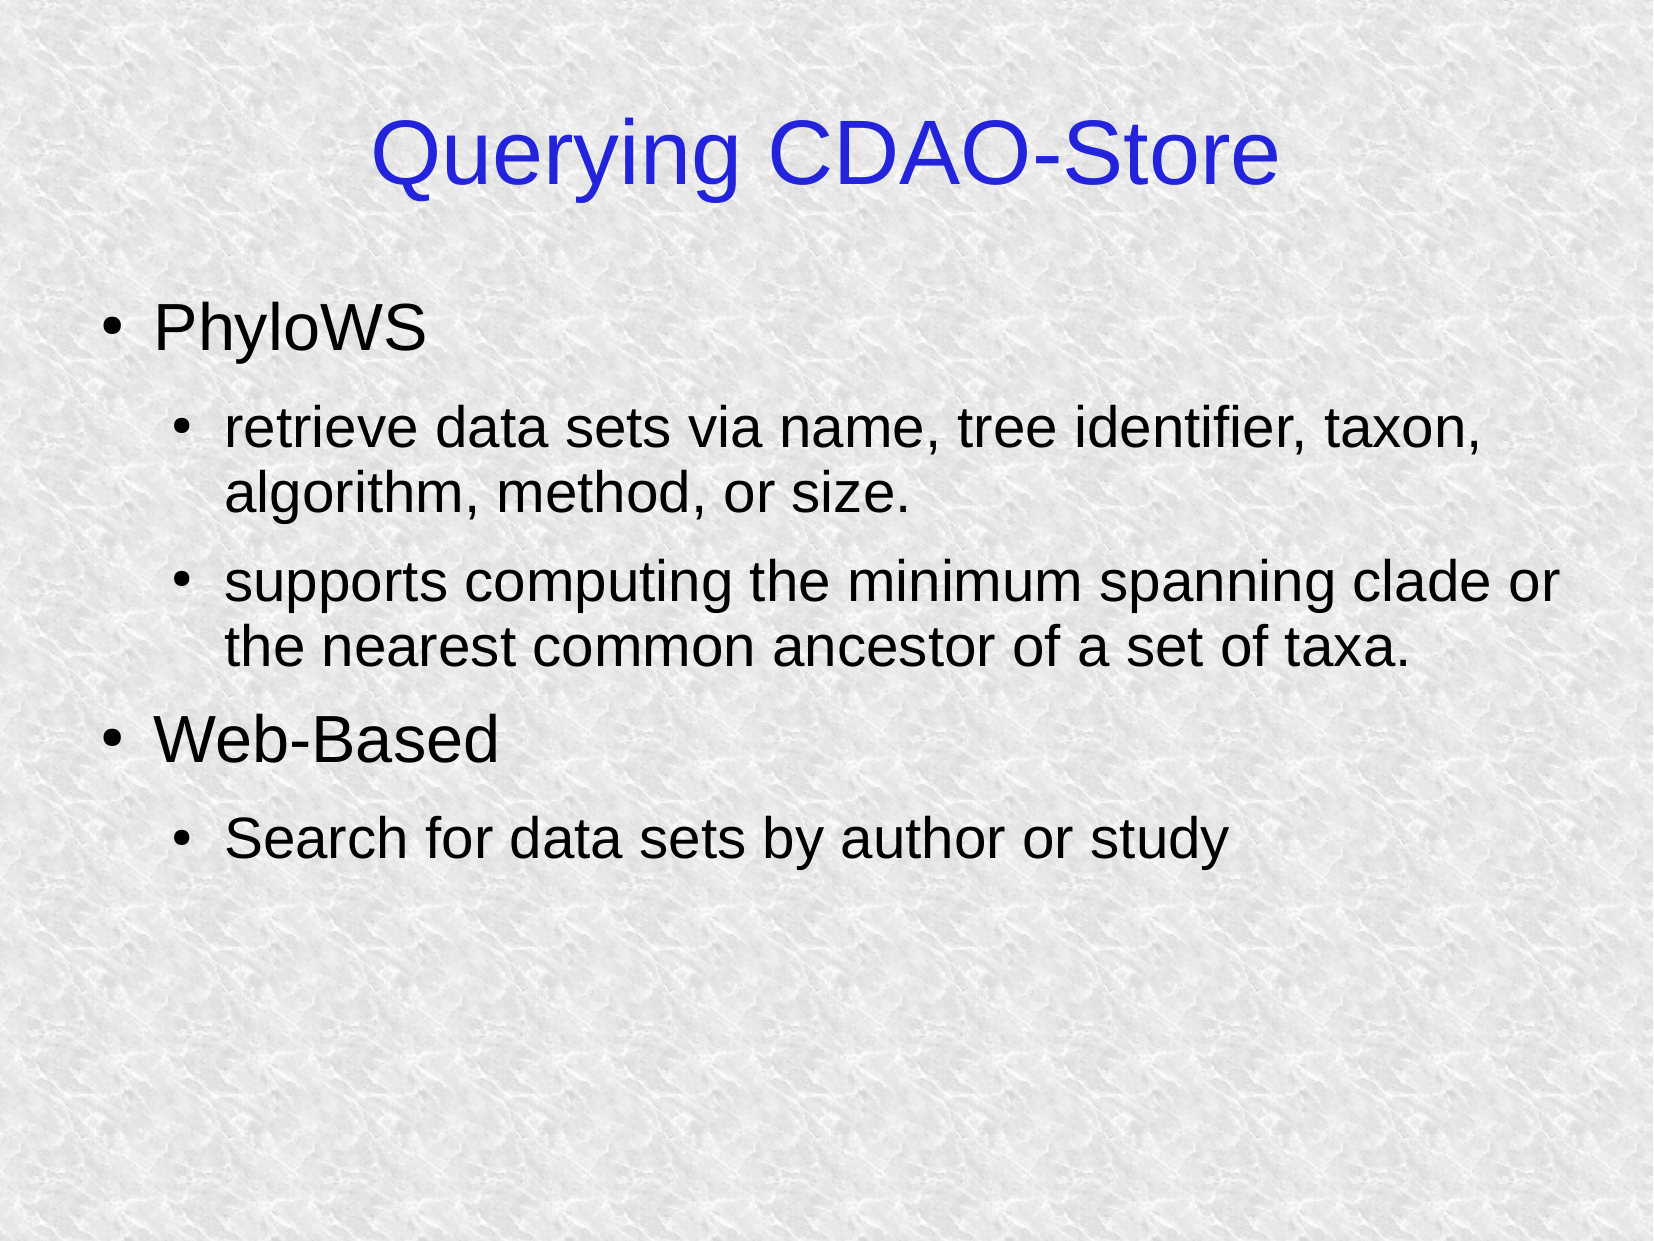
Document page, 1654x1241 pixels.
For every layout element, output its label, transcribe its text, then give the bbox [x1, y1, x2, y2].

title Querying CDAO-Store [82, 49, 1571, 257]
list PhyloWS retrieve data sets via name, tree identifier, taxon, algorithm, method, or size. supports computing the minimum spanning clade or the nearest common ancestor of a set of taxa. Web-Based Search for data sets by author or study [82, 290, 1571, 1109]
picture [0, 0, 1654, 1241]
